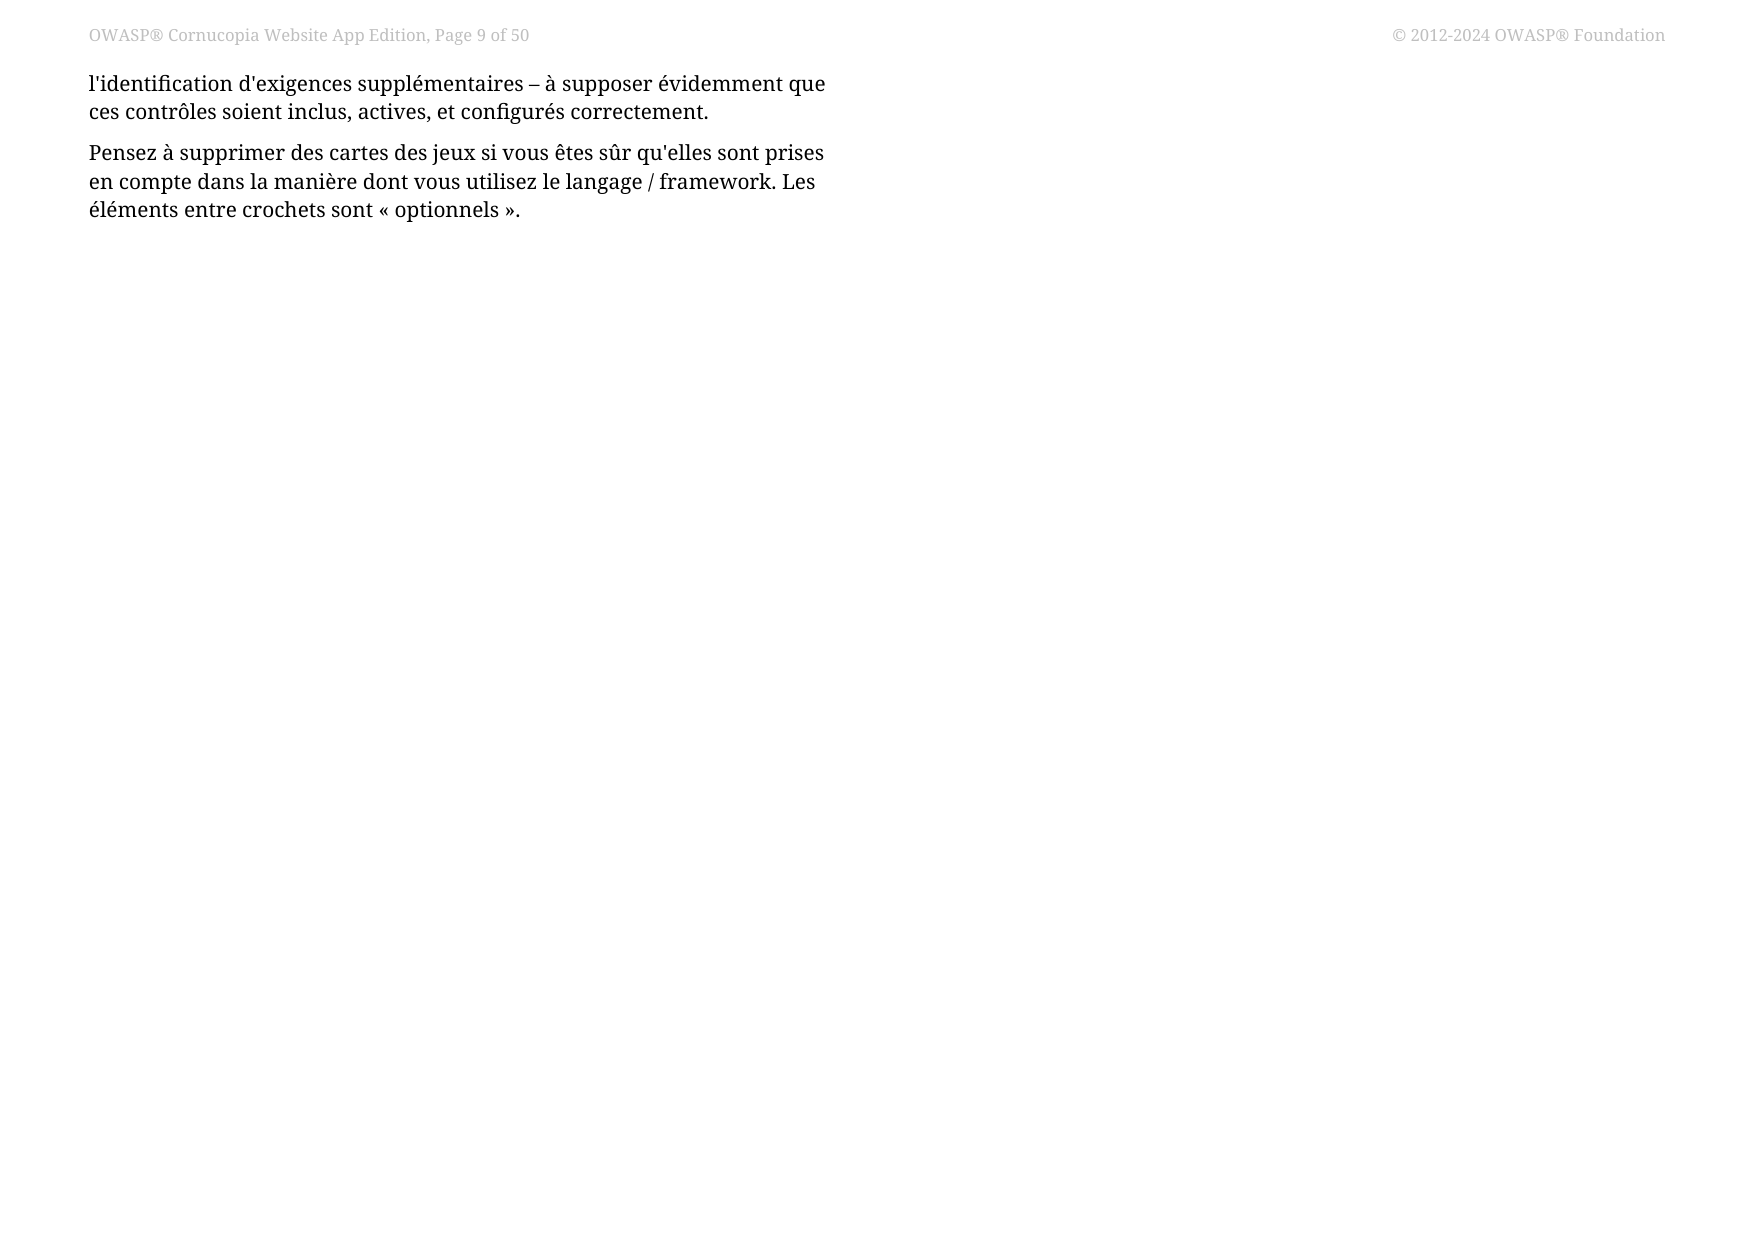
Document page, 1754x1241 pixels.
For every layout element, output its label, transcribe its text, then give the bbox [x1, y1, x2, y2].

table_header l'identification d'exigences supplémentaires – à supposer évidemment que ces contrôles soient inclus, actives, et configurés correctement. Pensez à supprimer des cartes des jeux si vous êtes sûr qu'elles sont prises en compte dans la manière dont vous utilisez le langage / framework. Les éléments entre crochets sont « optionnels ». [78, 69, 856, 224]
table_header [856, 69, 913, 224]
table_header [913, 69, 1677, 224]
